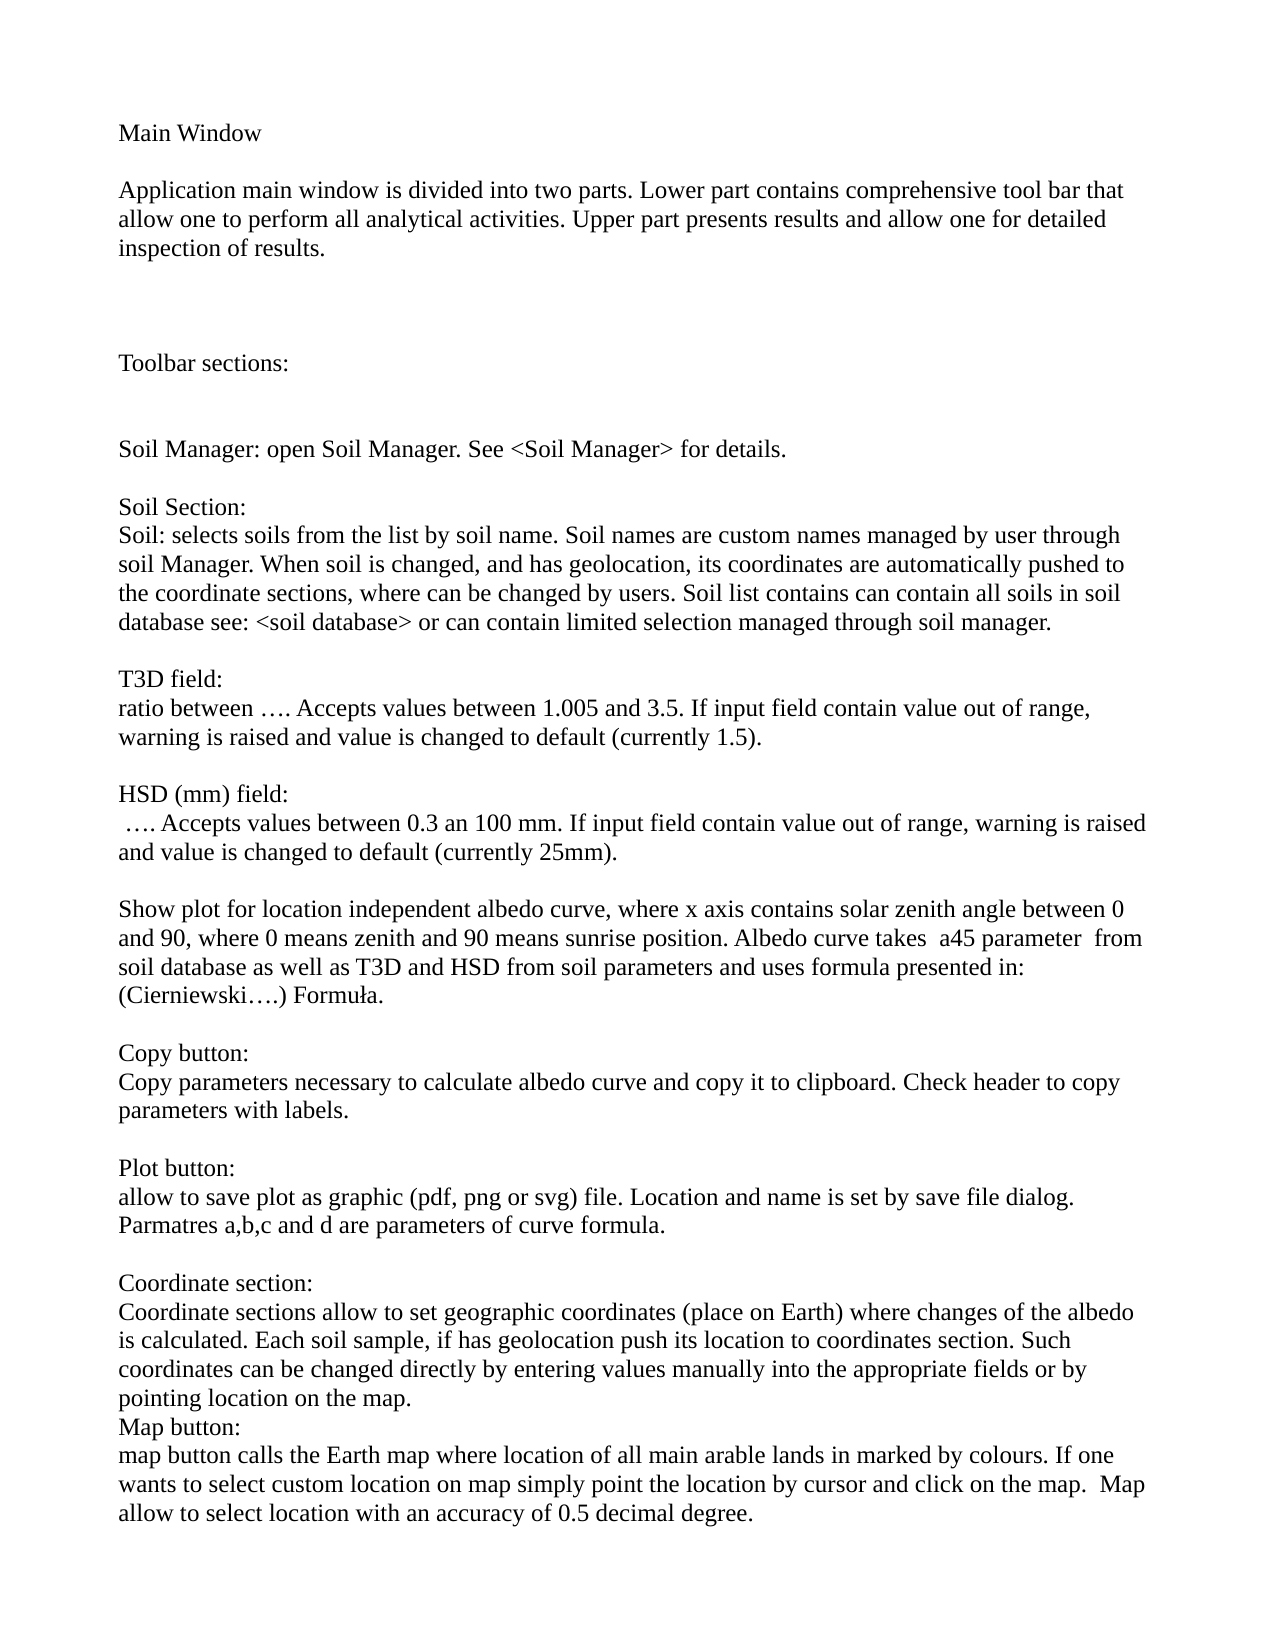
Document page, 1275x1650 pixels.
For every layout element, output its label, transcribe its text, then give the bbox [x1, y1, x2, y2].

text Parmatres a,b,c and d are parameters of curve formula. [118, 1211, 1157, 1239]
text Soil Section: [118, 492, 1157, 521]
text Coordinate sections allow to set geographic coordinates (place on Earth) where changes of the albedo is calculated. Each soil sample, if has geolocation push its location to coordinates section. Such coordinates can be changed directly by entering values manually into the appropriate fields or by pointing location on the map. [118, 1297, 1157, 1412]
text Application main window is divided into two parts. Lower part contains comprehensive tool bar that allow one to perform all analytical activities. Upper part presents results and allow one for detailed inspection of results. [118, 176, 1157, 262]
text Plot button: [118, 1153, 1157, 1182]
text ratio between …. Accepts values between 1.005 and 3.5. If input field contain value out of range, warning is raised and value is changed to default (currently 1.5). [118, 693, 1157, 751]
text Coordinate section: [118, 1268, 1157, 1297]
text HSD (mm) field: [118, 779, 1157, 808]
text Toolbar sections: [118, 348, 1157, 377]
text Soil Manager: open Soil Manager. See <Soil Manager> for details. [118, 434, 1157, 463]
text allow to save plot as graphic (pdf, png or svg) file. Location and name is set by save file dialog. [118, 1182, 1157, 1211]
text Soil: selects soils from the list by soil name. Soil names are custom names managed by user through soil Manager. When soil is changed, and has geolocation, its coordinates are automatically pushed to the coordinate sections, where can be changed by users. Soil list contains can contain all soils in soil database see: <soil database> or can contain limited selection managed through soil manager. [118, 521, 1157, 636]
text Show plot for location independent albedo curve, where x axis contains solar zenith angle between 0 and 90, where 0 means zenith and 90 means sunrise position. Albedo curve takes a45 parameter from soil database as well as T3D and HSD from soil parameters and uses formula presented in: (Cierniewski….) Formuła. [118, 894, 1157, 1009]
text map button calls the Earth map where location of all main arable lands in marked by colours. If one wants to select custom location on map simply point the location by cursor and click on the map. Map allow to select location with an accuracy of 0.5 decimal degree. [118, 1441, 1157, 1527]
text Copy parameters necessary to calculate albedo curve and copy it to clipboard. Check header to copy parameters with labels. [118, 1067, 1157, 1124]
text T3D field: [118, 664, 1157, 693]
text …. Accepts values between 0.3 an 100 mm. If input field contain value out of range, warning is raised and value is changed to default (currently 25mm). [118, 808, 1157, 866]
text Copy button: [118, 1038, 1157, 1067]
text Map button: [118, 1412, 1157, 1441]
text Main Window [118, 118, 1157, 147]
